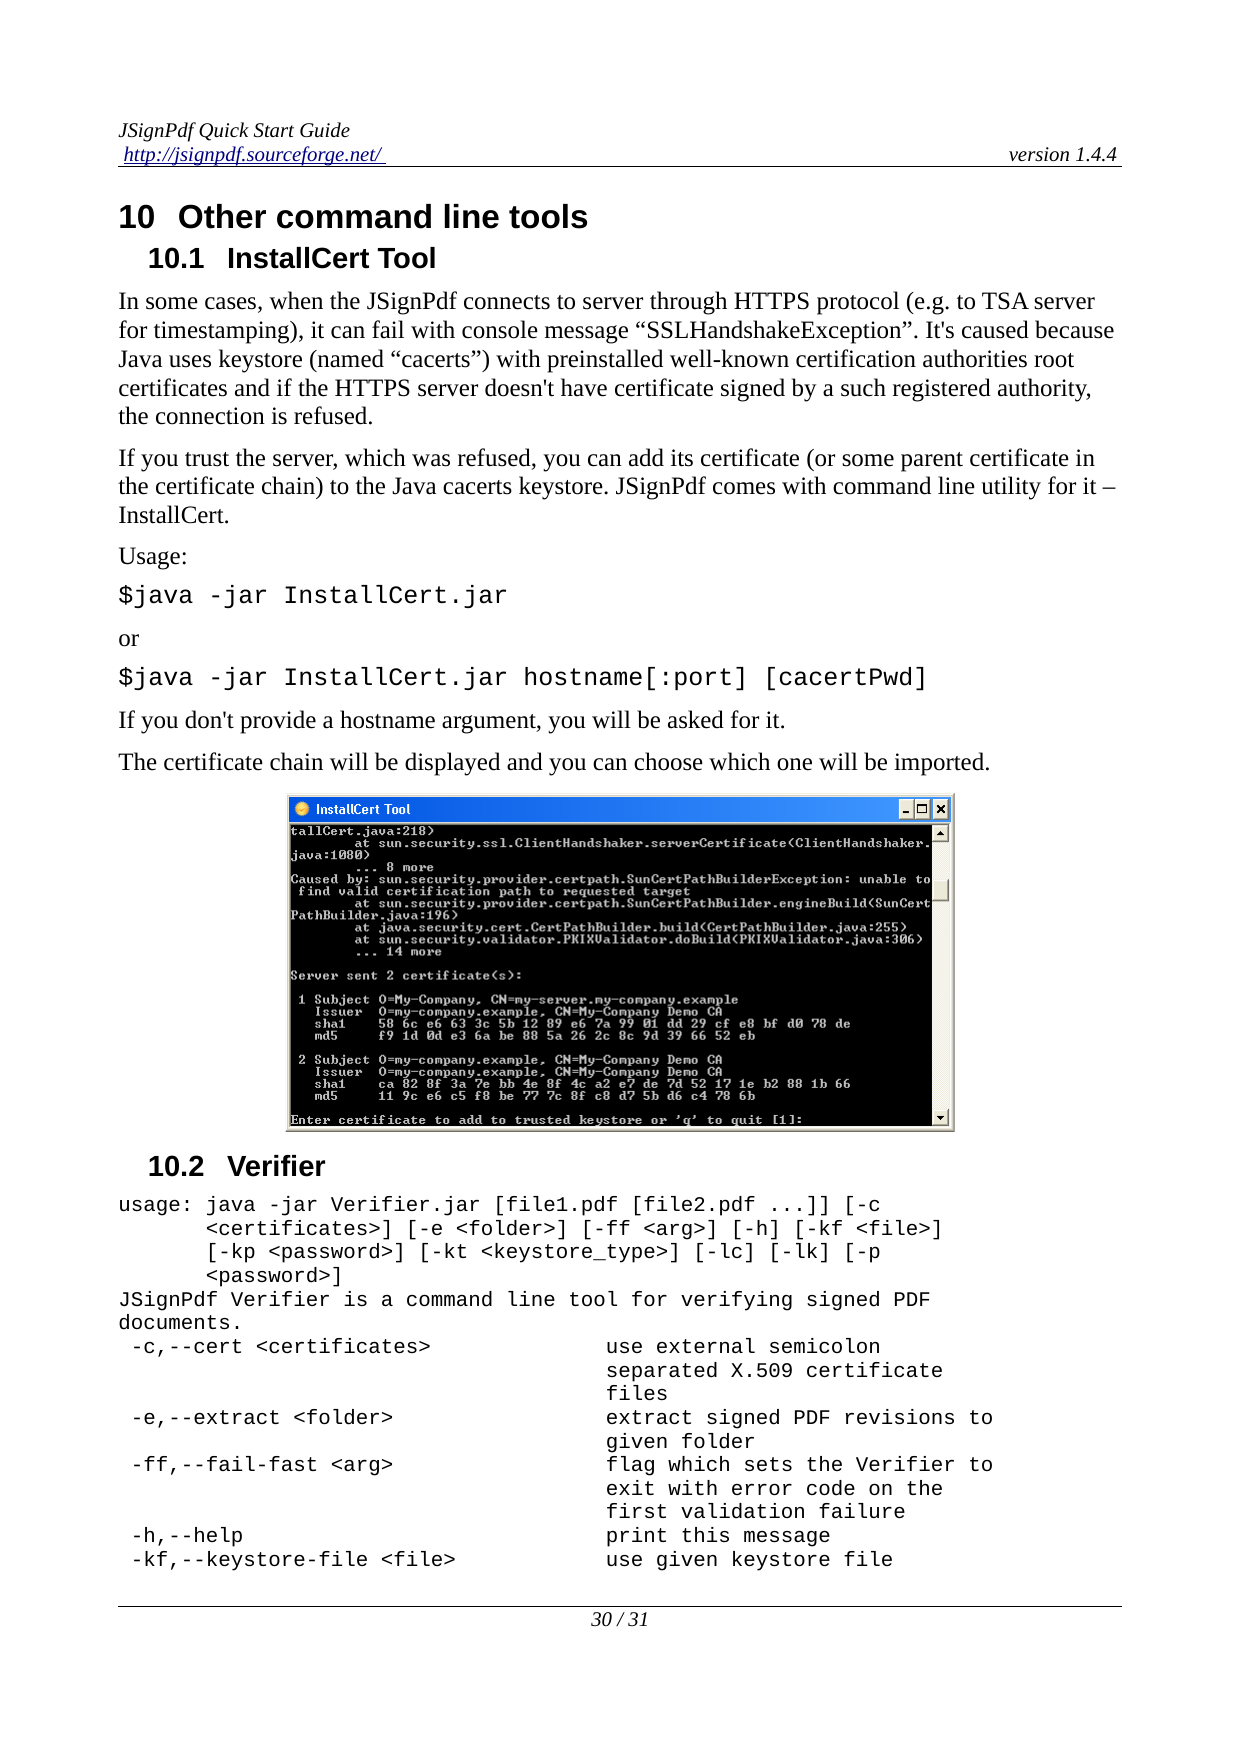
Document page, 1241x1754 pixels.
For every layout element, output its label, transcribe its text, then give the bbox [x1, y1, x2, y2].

text files [118, 1383, 1122, 1407]
text separated X.509 certificate [118, 1360, 1122, 1383]
subtitle InstallCert Tool [148, 241, 1116, 275]
text -ff,--fail-fast <arg> flag which sets the Verifier to [118, 1454, 1122, 1478]
text The certificate chain will be displayed and you can choose which one will be imported. [118, 747, 1122, 776]
subtitle Verifier [148, 1132, 1116, 1182]
text first validation failure [118, 1502, 1122, 1525]
text -e,--extract <folder> extract signed PDF revisions to [118, 1407, 1122, 1431]
text If you trust the server, which was refused, you can add its certificate (or some parent certificate in the certificate chain) to the Java cacerts keystore. JSignPdf comes with command line utility for it – InstallCert. [118, 443, 1122, 529]
text -h,--help print this message [118, 1525, 1122, 1549]
text Usage: [118, 541, 1122, 570]
text -c,--cert <certificates> use external semicolon [118, 1336, 1122, 1360]
text $java -jar InstallCert.jar hostname[:port] [cacertPwd] [118, 665, 1122, 693]
text If you don't provide a hostname argument, you will be asked for it. [118, 706, 1122, 734]
text JSignPdf Verifier is a command line tool for verifying signed PDF [118, 1289, 1122, 1312]
text usage: java -jar Verifier.jar [file1.pdf [file2.pdf ...]] [-c [118, 1194, 1122, 1218]
text <certificates>] [-e <folder>] [-ff <arg>] [-h] [-kf <file>] [118, 1218, 1122, 1241]
text [-kp <password>] [-kt <keystore_type>] [-lc] [-lk] [-p [118, 1241, 1122, 1265]
text or [118, 623, 1122, 652]
subtitle Other command line tools [118, 197, 1122, 235]
text exit with error code on the [118, 1478, 1122, 1502]
text <password>] [118, 1265, 1122, 1289]
text -kf,--keystore-file <file> use given keystore file [118, 1549, 1122, 1572]
picture [285, 793, 955, 1132]
text documents. [118, 1312, 1122, 1336]
text given folder [118, 1431, 1122, 1454]
text In some cases, when the JSignPdf connects to server through HTTPS protocol (e.g. to TSA server for timestamping), it can fail with console message “SSLHandshakeException”. It's caused because Java uses keystore (named “cacerts”) with preinstalled well-known certification authorities root certificates and if the HTTPS server doesn't have certificate signed by a such registered authority, the connection is refused. [118, 286, 1122, 430]
text $java -jar InstallCert.jar [118, 583, 1122, 611]
